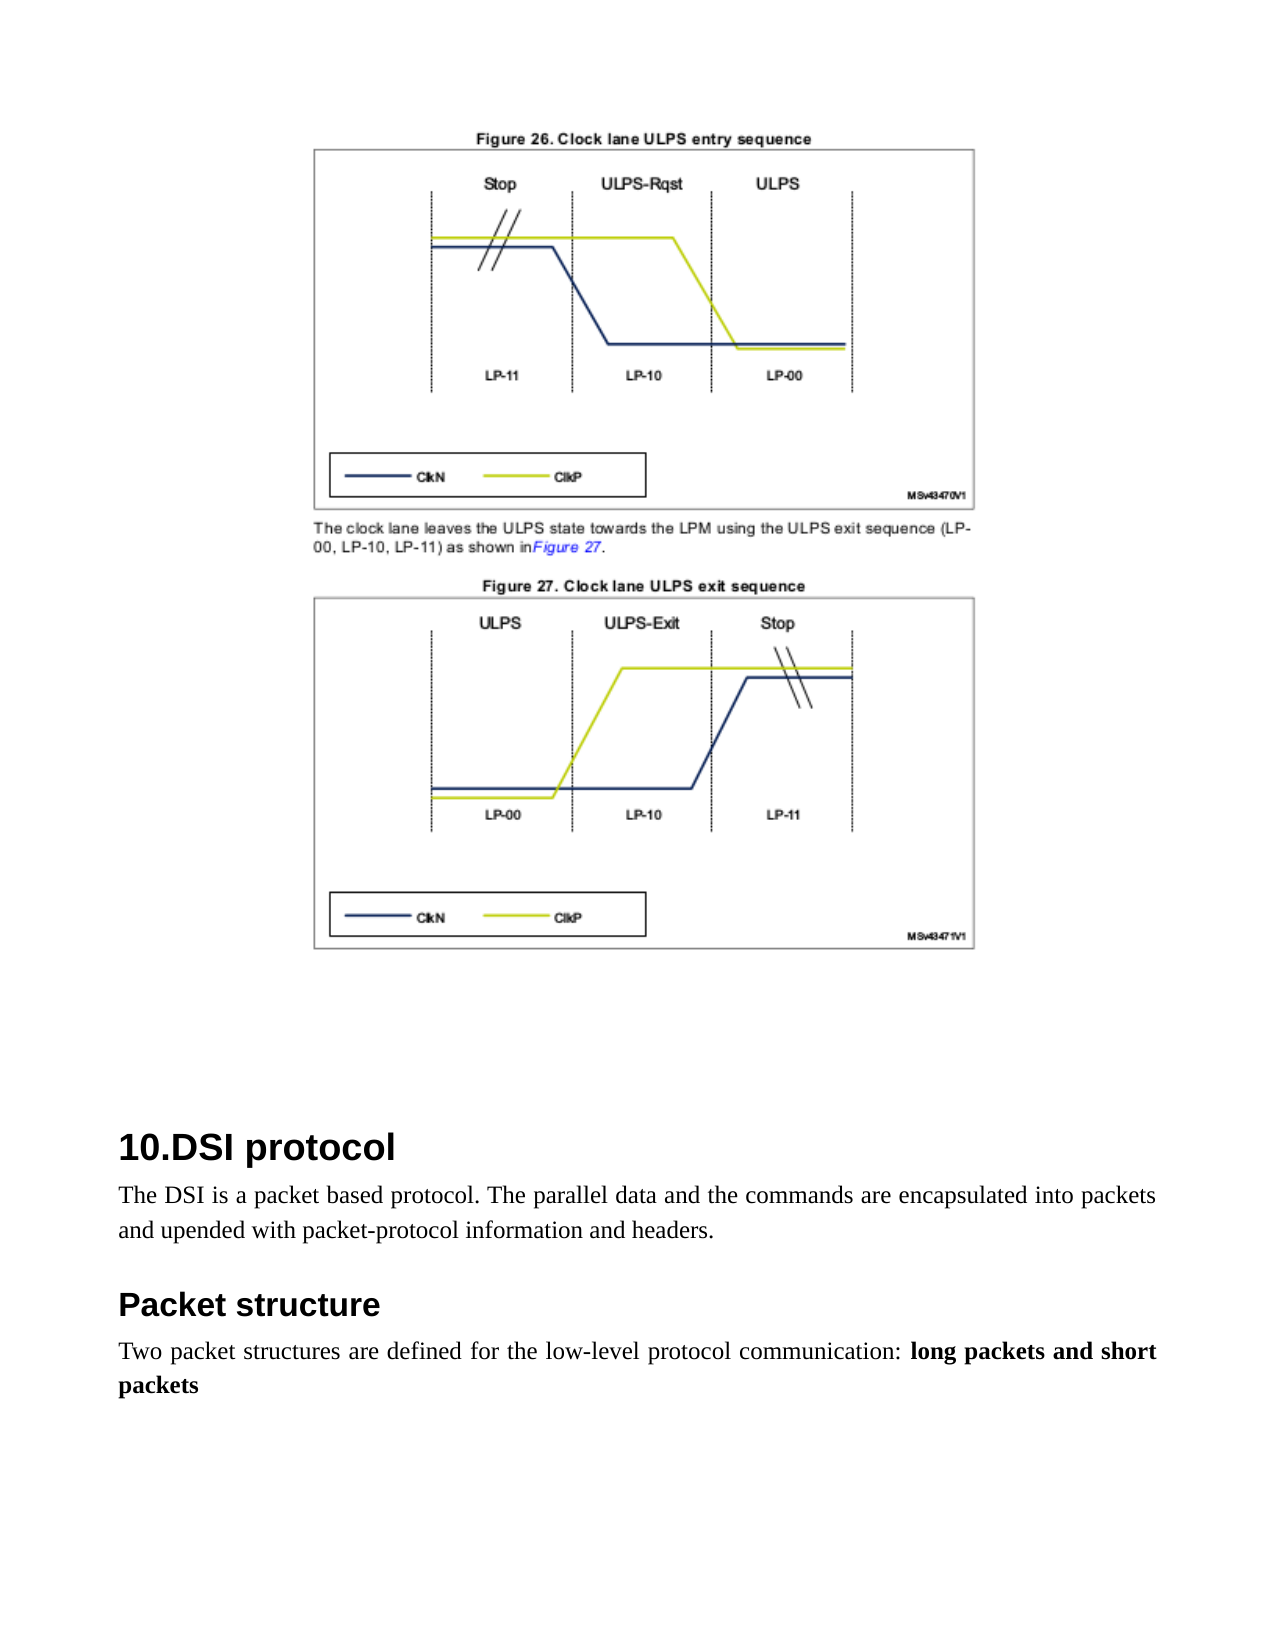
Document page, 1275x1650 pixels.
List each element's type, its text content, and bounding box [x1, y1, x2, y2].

picture [245, 118, 1030, 970]
subtitle 10.DSI protocol [118, 1124, 1157, 1168]
text The DSI is a packet based protocol. The parallel data and the commands are encapsulated into packets and upended with packet-protocol information and headers. [118, 1181, 1157, 1244]
subtitle Packet structure [118, 1285, 1157, 1323]
text Two packet structures are defined for the low-level protocol communication: long packets and short packets [118, 1336, 1157, 1399]
